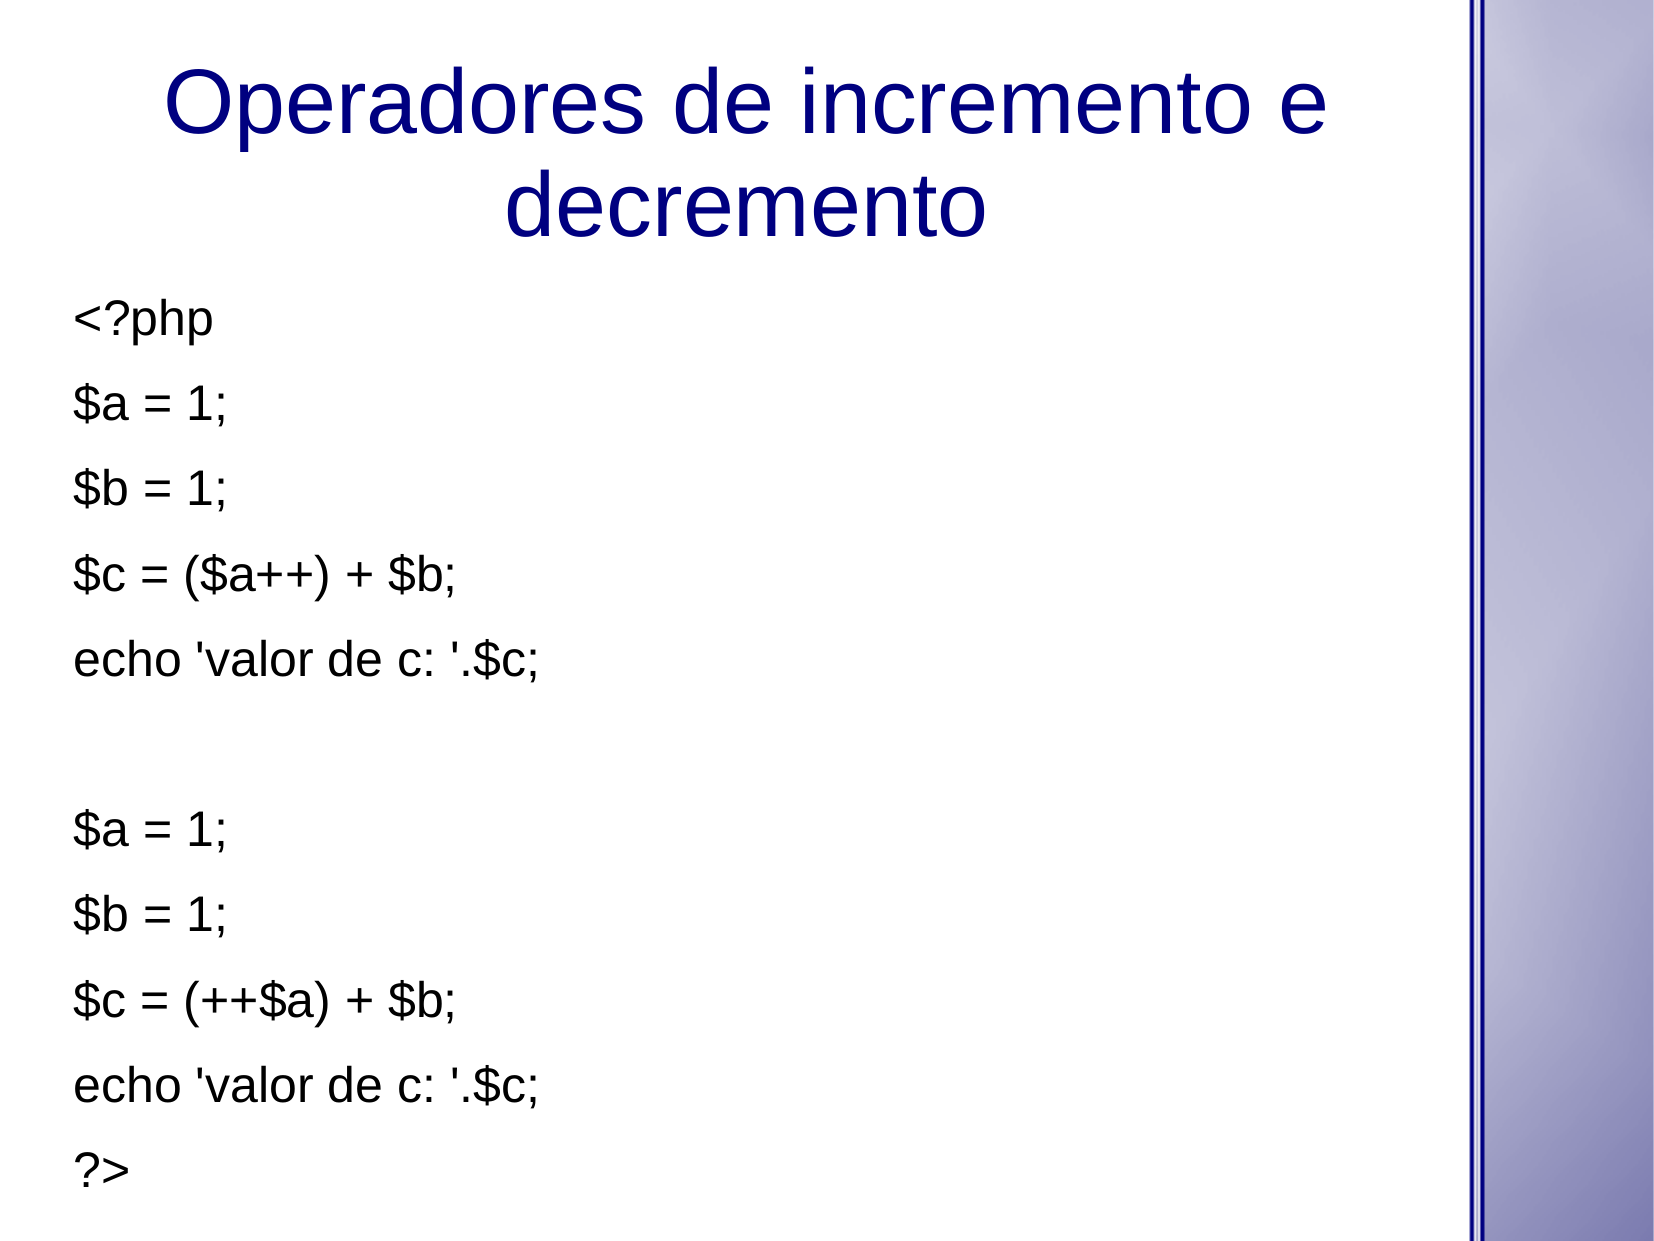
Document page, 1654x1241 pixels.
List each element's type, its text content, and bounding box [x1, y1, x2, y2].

picture [0, 0, 1654, 1241]
title Operadores de incremento e decremento [47, 50, 1447, 256]
list <?php $a = 1; $b = 1; $c = ($a++) + $b; echo 'valor de c: '.$c; $a = 1; $b = 1; $c = (++$a) + $b; echo 'valor de c: '.$c; ?> [47, 290, 1447, 1199]
